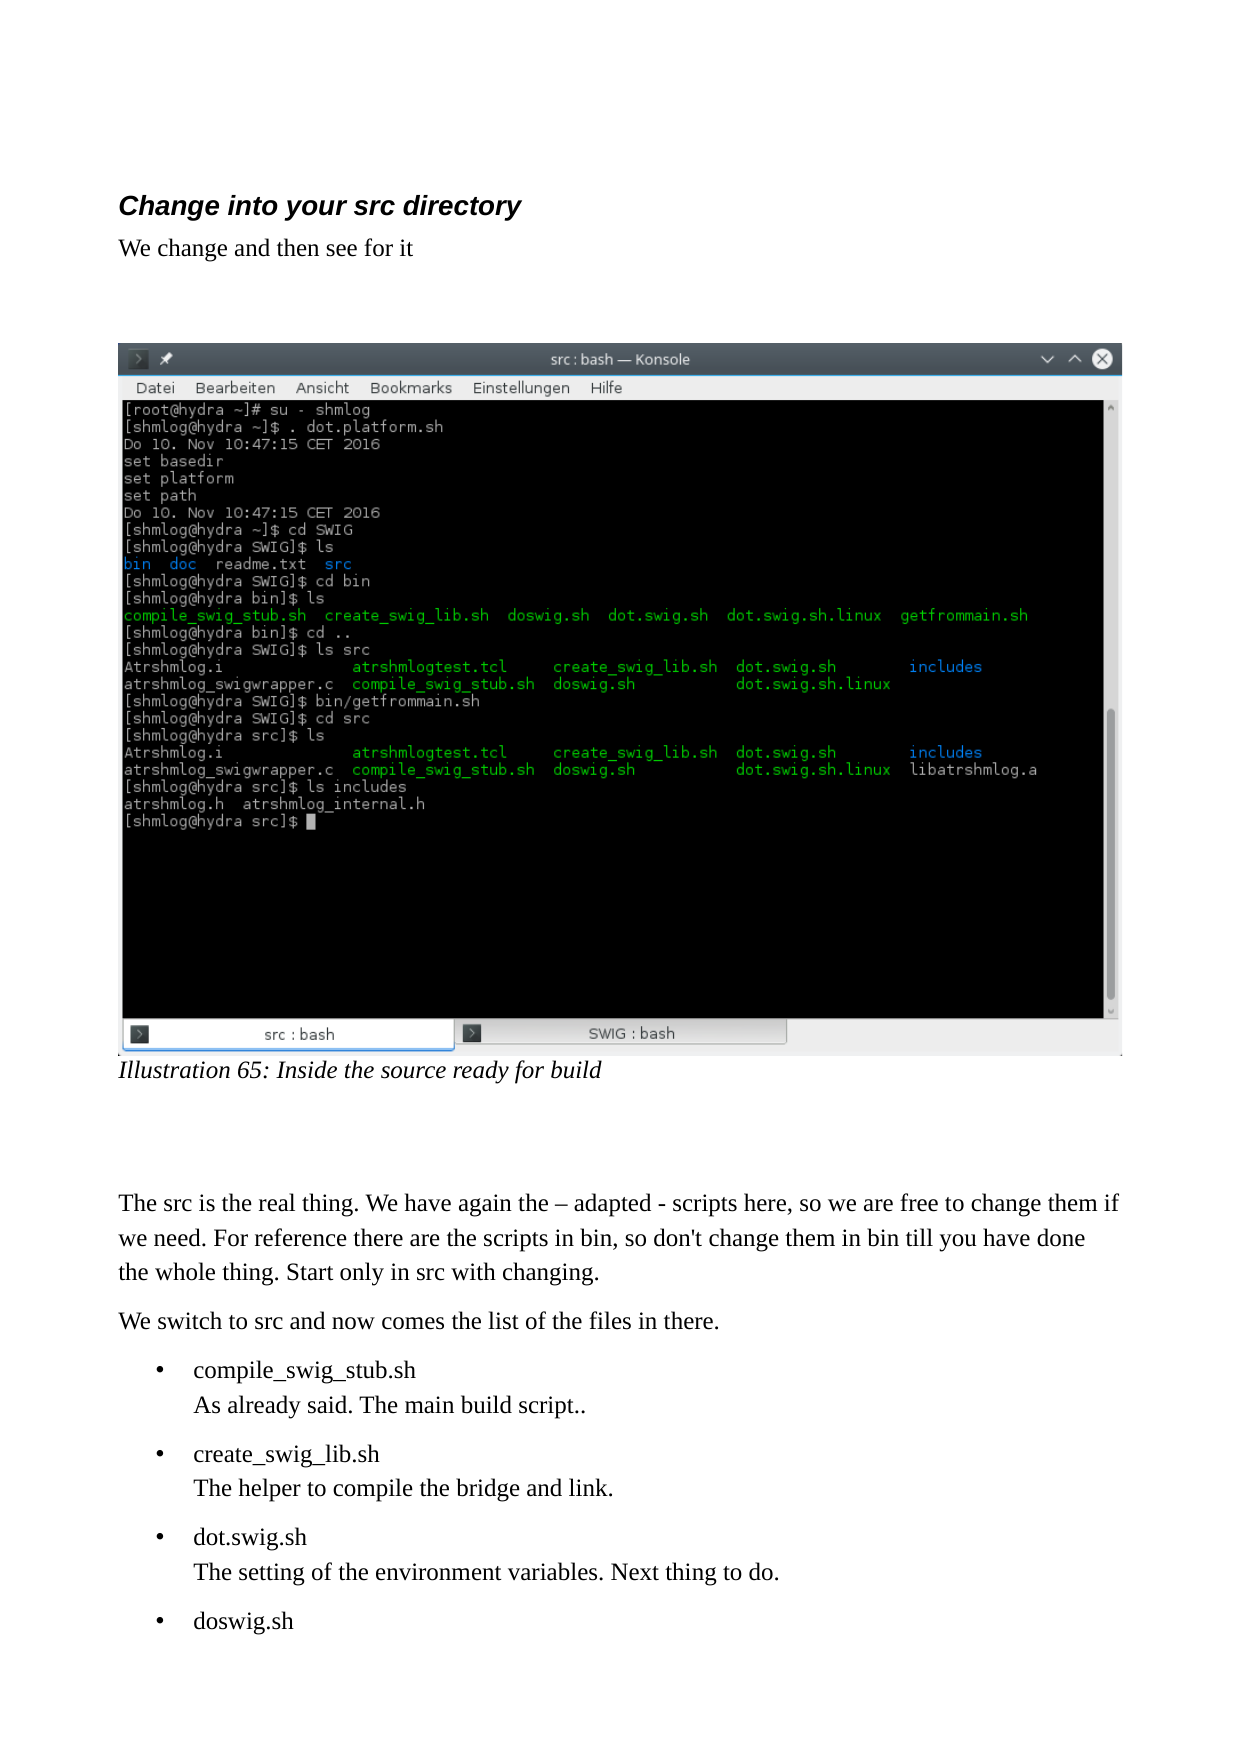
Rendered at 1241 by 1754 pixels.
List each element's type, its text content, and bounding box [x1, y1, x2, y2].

picture [118, 343, 1123, 1056]
subtitle Change into your src directory [118, 189, 1122, 221]
list doswig.sh [156, 1606, 1122, 1635]
text We switch to src and now comes the list of the files in there. [118, 1306, 1122, 1335]
text We change and then see for it [118, 233, 1122, 262]
text The src is the real thing. We have again the – adapted - scripts here, so we are free to change them if we need. For reference there are the scripts in bin, so don't change them in bin till you have done the whole thing. Start only in src with changing. [118, 1188, 1122, 1286]
list compile_swig_stub.sh As already said. The main build script.. [156, 1355, 1122, 1418]
list create_swig_lib.sh The helper to compile the bridge and link. [156, 1439, 1122, 1502]
list dot.swig.sh The setting of the environment variables. Next thing to do. [156, 1522, 1122, 1586]
text Illustration 65: Inside the source ready for build [118, 1056, 1122, 1084]
